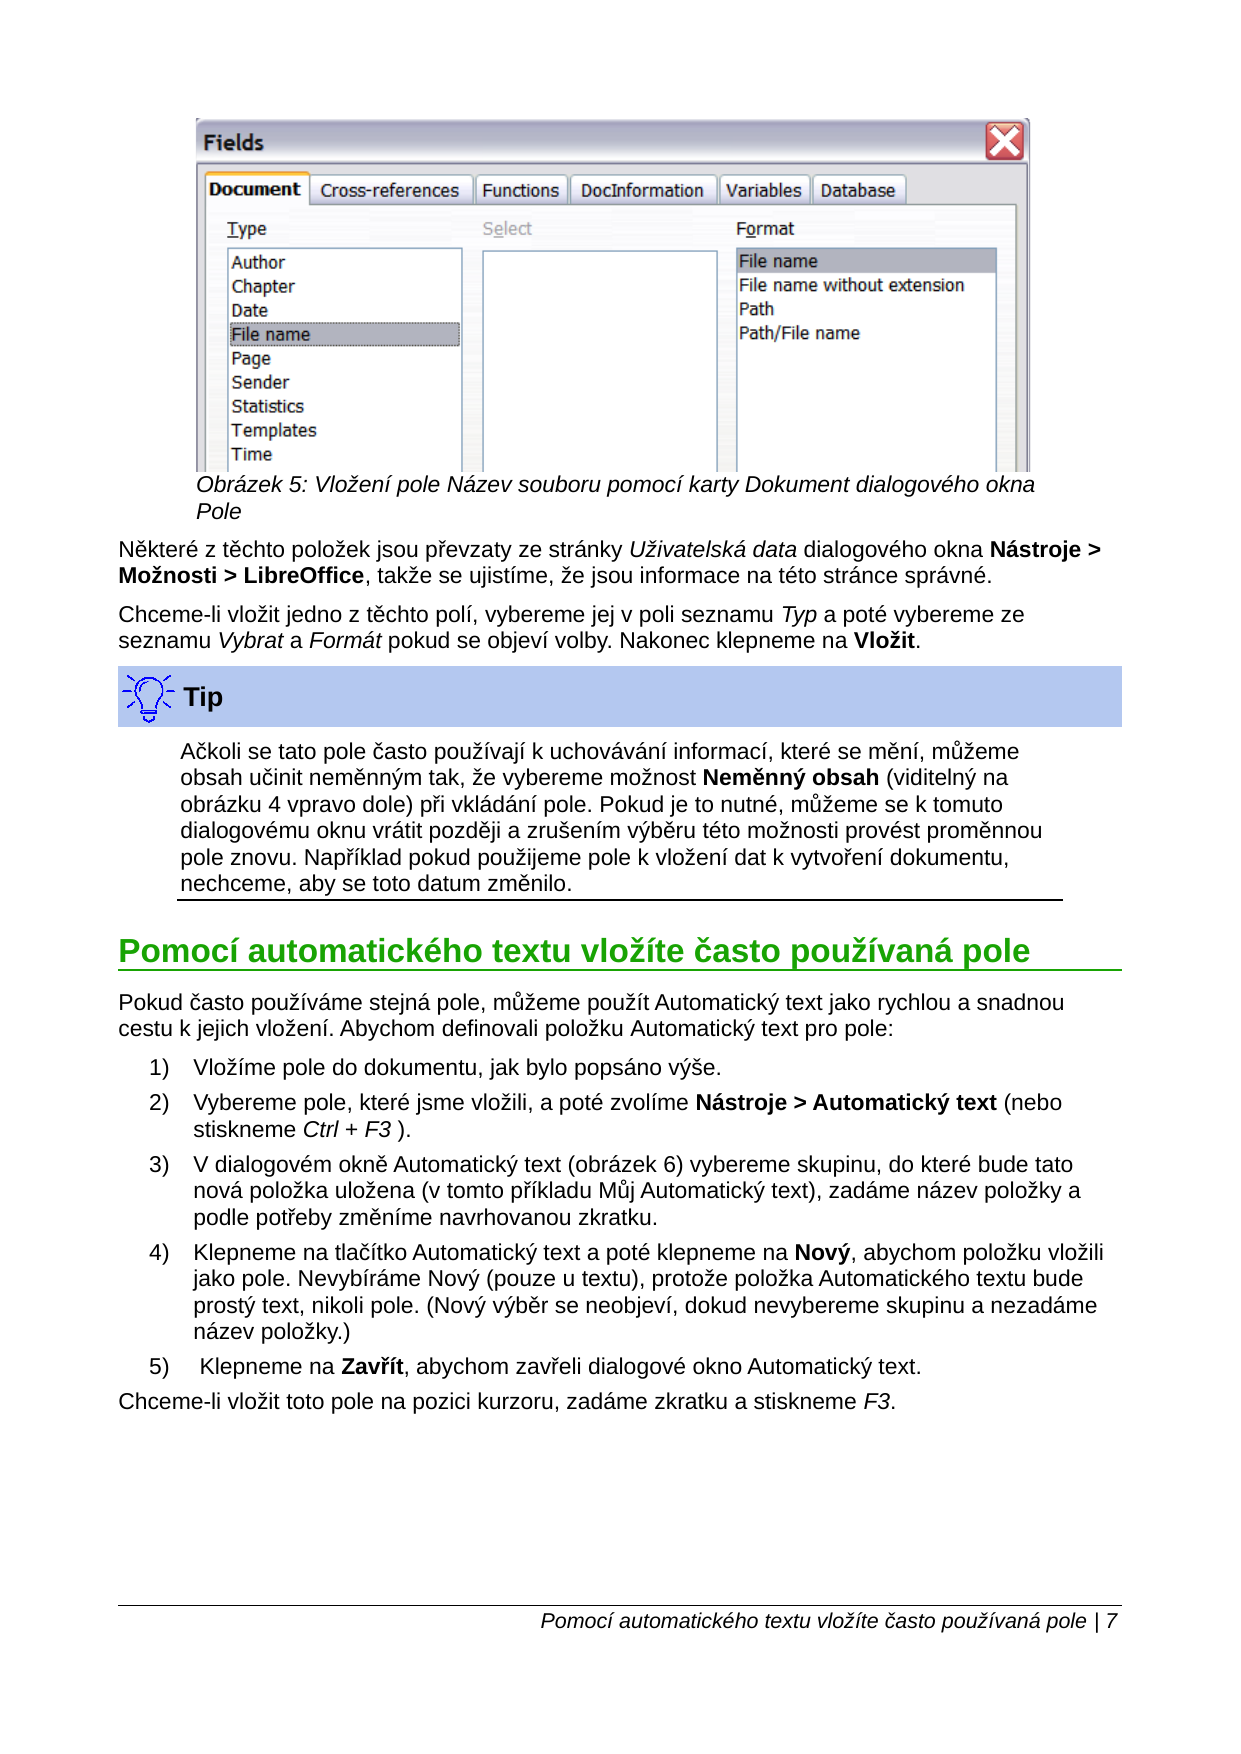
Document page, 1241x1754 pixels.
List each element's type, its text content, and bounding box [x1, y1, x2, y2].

list Klepneme na tlačítko Automatický text a poté klepneme na Nový, abychom položku vložili jako pole. Nevybíráme Nový (pouze u textu), protože položka Automatického textu bude prostý text, nikoli pole. (Nový výběr se neobjeví, dokud nevybereme skupinu a nezadáme název položky.) [169, 1239, 1122, 1344]
text Chceme-li vložit toto pole na pozici kurzoru, zadáme zkratku a stiskneme F3. [118, 1388, 1122, 1415]
list Klepneme na Zavřít, abychom zavřeli dialogové okno Automatický text. [169, 1353, 1122, 1379]
text Chceme-li vložit jedno z těchto polí, vybereme jej v poli seznamu Typ a poté vybereme ze seznamu Vybrat a Formát pokud se objeví volby. Nakonec klepneme na Vložit. [118, 601, 1122, 654]
picture [195, 118, 1030, 472]
list V dialogovém okně Automatický text (obrázek 6) vybereme skupinu, do které bude tato nová položka uložena (v tomto příkladu Můj Automatický text), zadáme název položky a podle potřeby změníme navrhovanou zkratku. [169, 1151, 1122, 1230]
list Pokud často používáme stejná pole, můžeme použít Automatický text jako rychlou a snadnou cestu k jejich vložení. Abychom definovali položku Automatický text pro pole: [118, 989, 1122, 1042]
subtitle Tip [118, 666, 1122, 727]
text Ačkoli se tato pole často používají k uchovávání informací, které se mění, můžeme obsah učinit neměnným tak, že vybereme možnost Neměnný obsah (viditelný na obrázku 4 vpravo dole) při vkládání pole. Pokud je to nutné, můžeme se k tomuto dialogovému oknu vrátit později a zrušením výběru této možnosti provést proměnnou pole znovu. Například pokud použijeme pole k vložení dat k vytvoření dokumentu, nechceme, aby se toto datum změnilo. [177, 735, 1063, 899]
list Vložíme pole do dokumentu, jak bylo popsáno výše. [169, 1054, 1122, 1081]
picture [119, 667, 179, 727]
text Některé z těchto položek jsou převzaty ze stránky Uživatelská data dialogového okna Nástroje > Možnosti > LibreOffice, takže se ujistíme, že jsou informace na této stránce správné. [118, 536, 1122, 589]
subtitle Pomocí automatického textu vložíte často používaná pole [118, 931, 1122, 969]
list Vybereme pole, které jsme vložili, a poté zvolíme Nástroje > Automatický text (nebo stiskneme Ctrl + F3 ). [169, 1089, 1122, 1142]
text Obrázek 5: Vložení pole Název souboru pomocí karty Dokument dialogového okna Pole [196, 472, 1044, 524]
